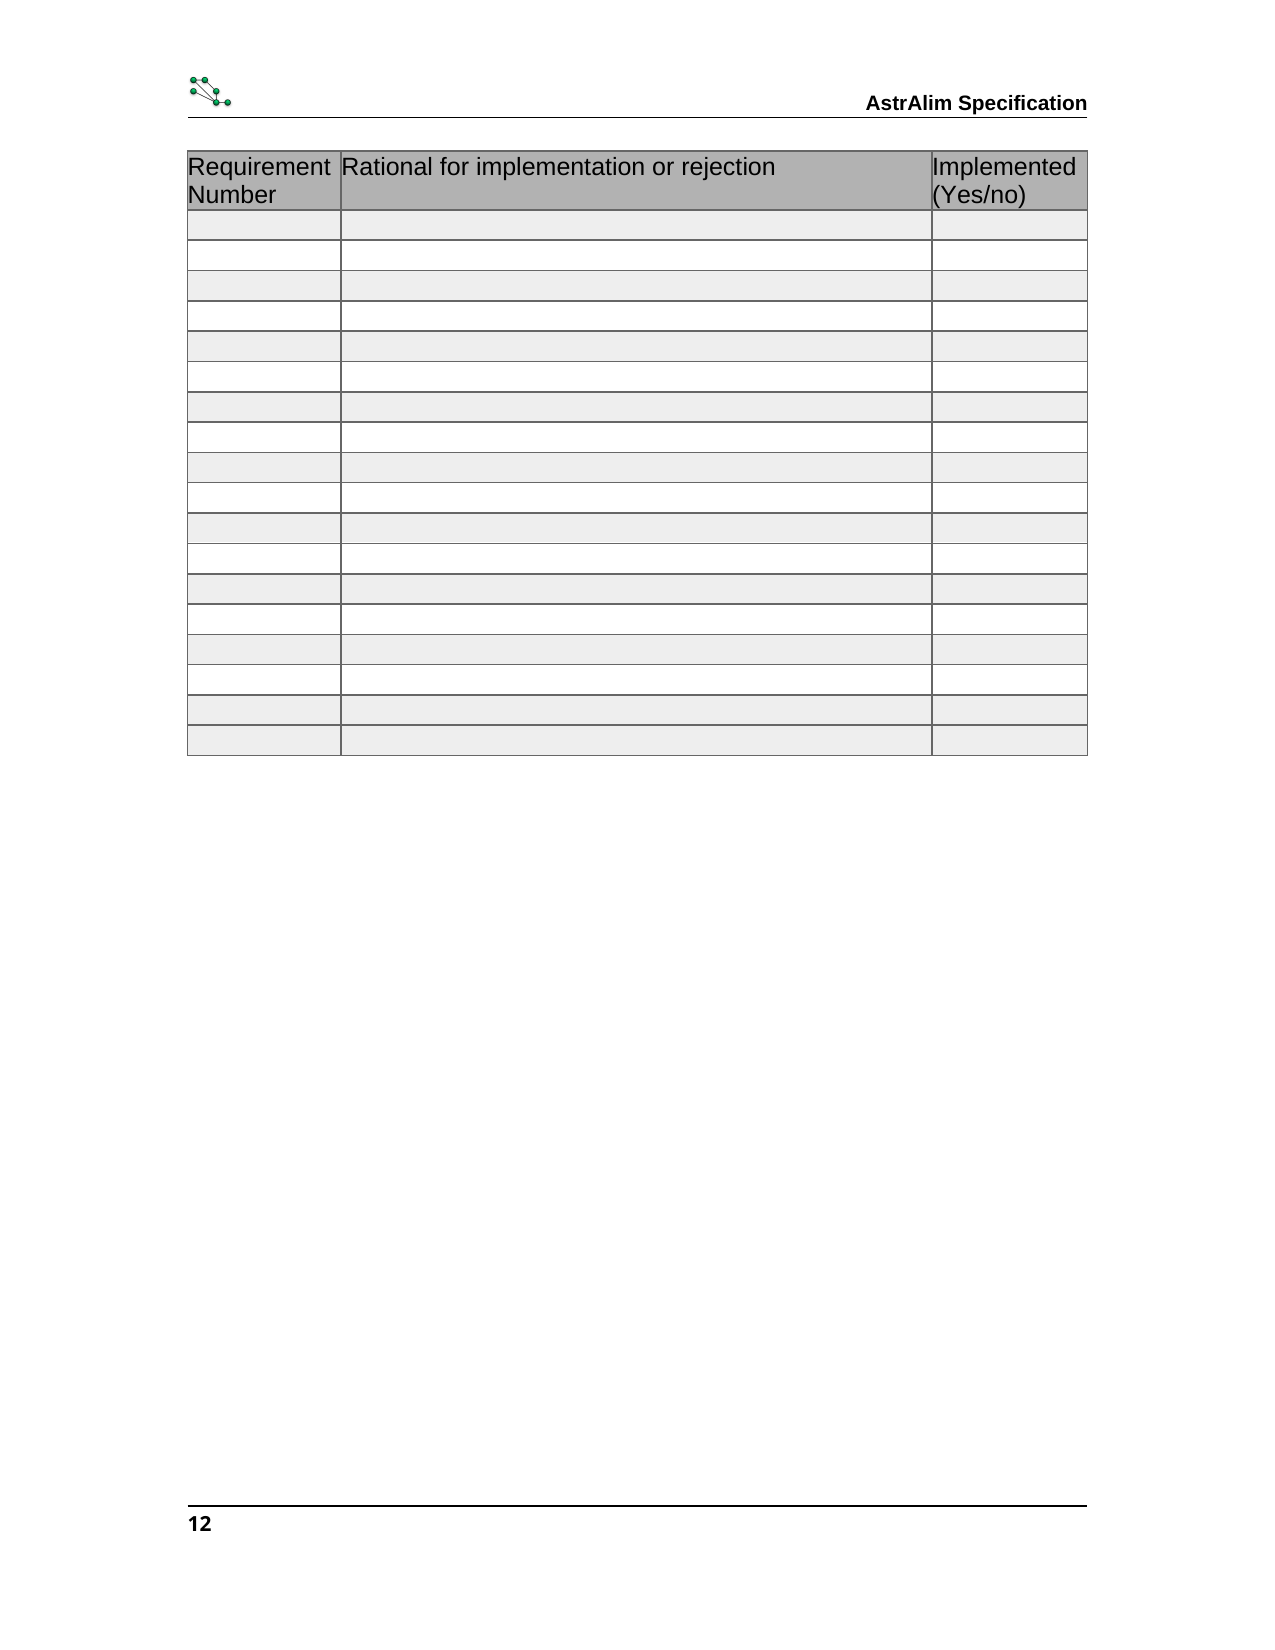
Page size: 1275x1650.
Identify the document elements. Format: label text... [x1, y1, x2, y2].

table_cell [188, 483, 340, 512]
table_cell [933, 453, 1087, 482]
table_cell [342, 241, 931, 270]
table_cell [342, 665, 931, 694]
table_cell [188, 635, 340, 664]
table_cell [933, 241, 1087, 270]
table_cell [933, 514, 1087, 542]
table_cell [188, 514, 340, 542]
table_cell [188, 332, 340, 361]
table_cell [188, 302, 340, 330]
table_cell [933, 635, 1087, 664]
table_cell [933, 271, 1087, 300]
table_cell [933, 362, 1087, 391]
table_cell [188, 362, 340, 391]
table_cell [933, 483, 1087, 512]
table_cell [342, 696, 931, 724]
table_cell [188, 605, 340, 633]
table_cell [933, 605, 1087, 633]
table_cell [933, 726, 1087, 755]
table_cell [342, 514, 931, 542]
table_cell [188, 393, 340, 421]
table_cell [342, 726, 931, 755]
table_cell [342, 332, 931, 361]
table_cell [342, 271, 931, 300]
table_cell [342, 423, 931, 452]
table_cell [342, 211, 931, 239]
table_header Rational for implementation or rejection [342, 152, 931, 209]
table_cell [933, 665, 1087, 694]
table_cell [188, 423, 340, 452]
table_cell [933, 575, 1087, 603]
table_cell [933, 423, 1087, 452]
table_cell [188, 241, 340, 270]
table_header Implemented (Yes/no) [933, 152, 1087, 209]
table_cell [188, 575, 340, 603]
table_cell [933, 544, 1087, 573]
table_cell [342, 453, 931, 482]
table_cell [342, 575, 931, 603]
table_cell [188, 453, 340, 482]
table_cell [188, 726, 340, 755]
table_cell [188, 271, 340, 300]
table_cell [342, 302, 931, 330]
table_cell [188, 665, 340, 694]
table_cell [342, 544, 931, 573]
table_cell [933, 332, 1087, 361]
table_cell [342, 393, 931, 421]
table_cell [188, 544, 340, 573]
table_cell [342, 605, 931, 633]
table_cell [933, 211, 1087, 239]
picture [187, 75, 234, 110]
table_cell [342, 362, 931, 391]
table_cell [342, 483, 931, 512]
table_cell [188, 696, 340, 724]
table_cell [933, 393, 1087, 421]
table_cell [188, 211, 340, 239]
table_cell [933, 302, 1087, 330]
table_cell [933, 696, 1087, 724]
table_cell [342, 635, 931, 664]
table_header Requirement Number [188, 152, 340, 209]
